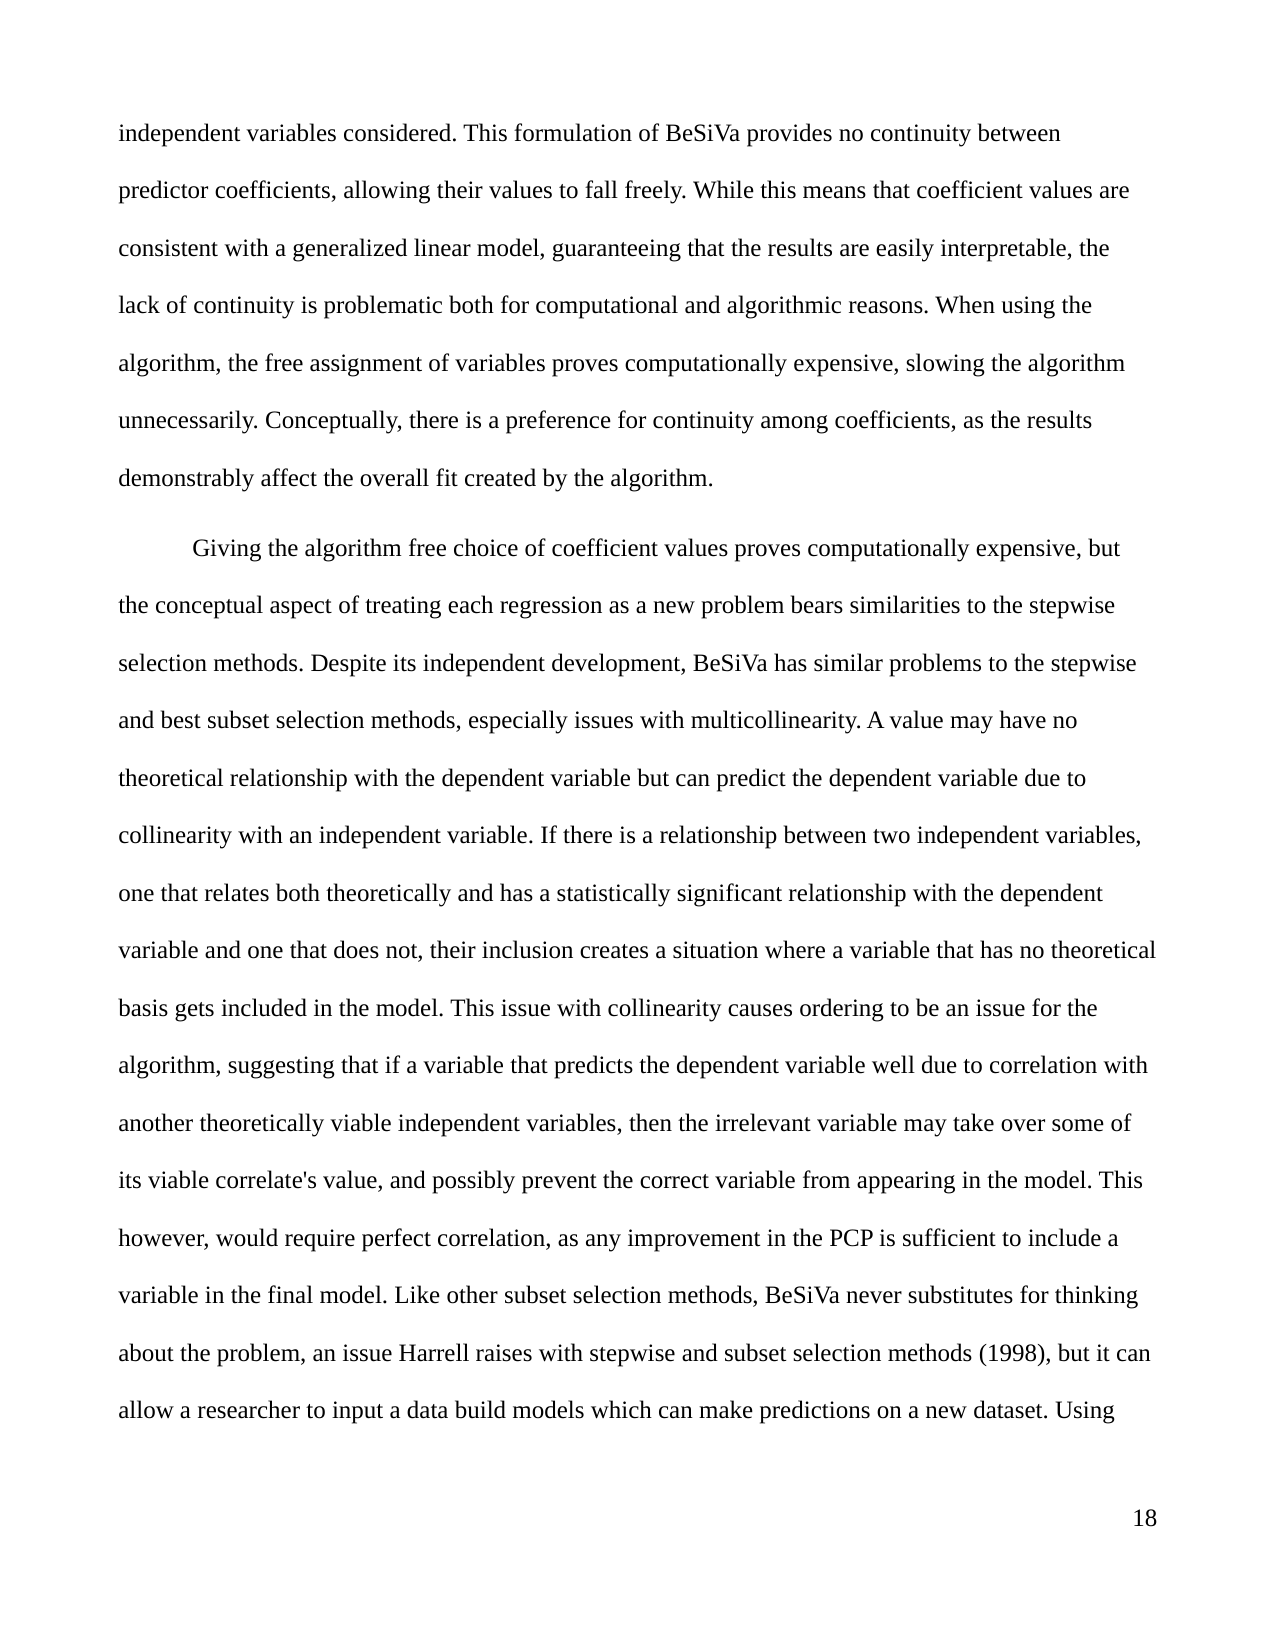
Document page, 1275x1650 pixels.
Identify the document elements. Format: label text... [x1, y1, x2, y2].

text independent variables considered. This formulation of BeSiVa provides no continuity between predictor coefficients, allowing their values to fall freely. While this means that coefficient values are consistent with a generalized linear model, guaranteeing that the results are easily interpretable, the lack of continuity is problematic both for computational and algorithmic reasons. When using the algorithm, the free assignment of variables proves computationally expensive, slowing the algorithm unnecessarily. Conceptually, there is a preference for continuity among coefficients, as the results demonstrably affect the overall fit created by the algorithm. [118, 118, 1157, 492]
text Giving the algorithm free choice of coefficient values proves computationally expensive, but the conceptual aspect of treating each regression as a new problem bears similarities to the stepwise selection methods. Despite its independent development, BeSiVa has similar problems to the stepwise and best subset selection methods, especially issues with multicollinearity. A value may have no theoretical relationship with the dependent variable but can predict the dependent variable due to collinearity with an independent variable. If there is a relationship between two independent variables, one that relates both theoretically and has a statistically significant relationship with the dependent variable and one that does not, their inclusion creates a situation where a variable that has no theoretical basis gets included in the model. This issue with collinearity causes ordering to be an issue for the algorithm, suggesting that if a variable that predicts the dependent variable well due to correlation with another theoretically viable independent variables, then the irrelevant variable may take over some of its viable correlate's value, and possibly prevent the correct variable from appearing in the model. This however, would require perfect correlation, as any improvement in the PCP is sufficient to include a variable in the final model. Like other subset selection methods, BeSiVa never substitutes for thinking about the problem, an issue Harrell raises with stepwise and subset selection methods (1998), but it can allow a researcher to input a data build models which can make predictions on a new dataset. Using [118, 533, 1157, 1424]
